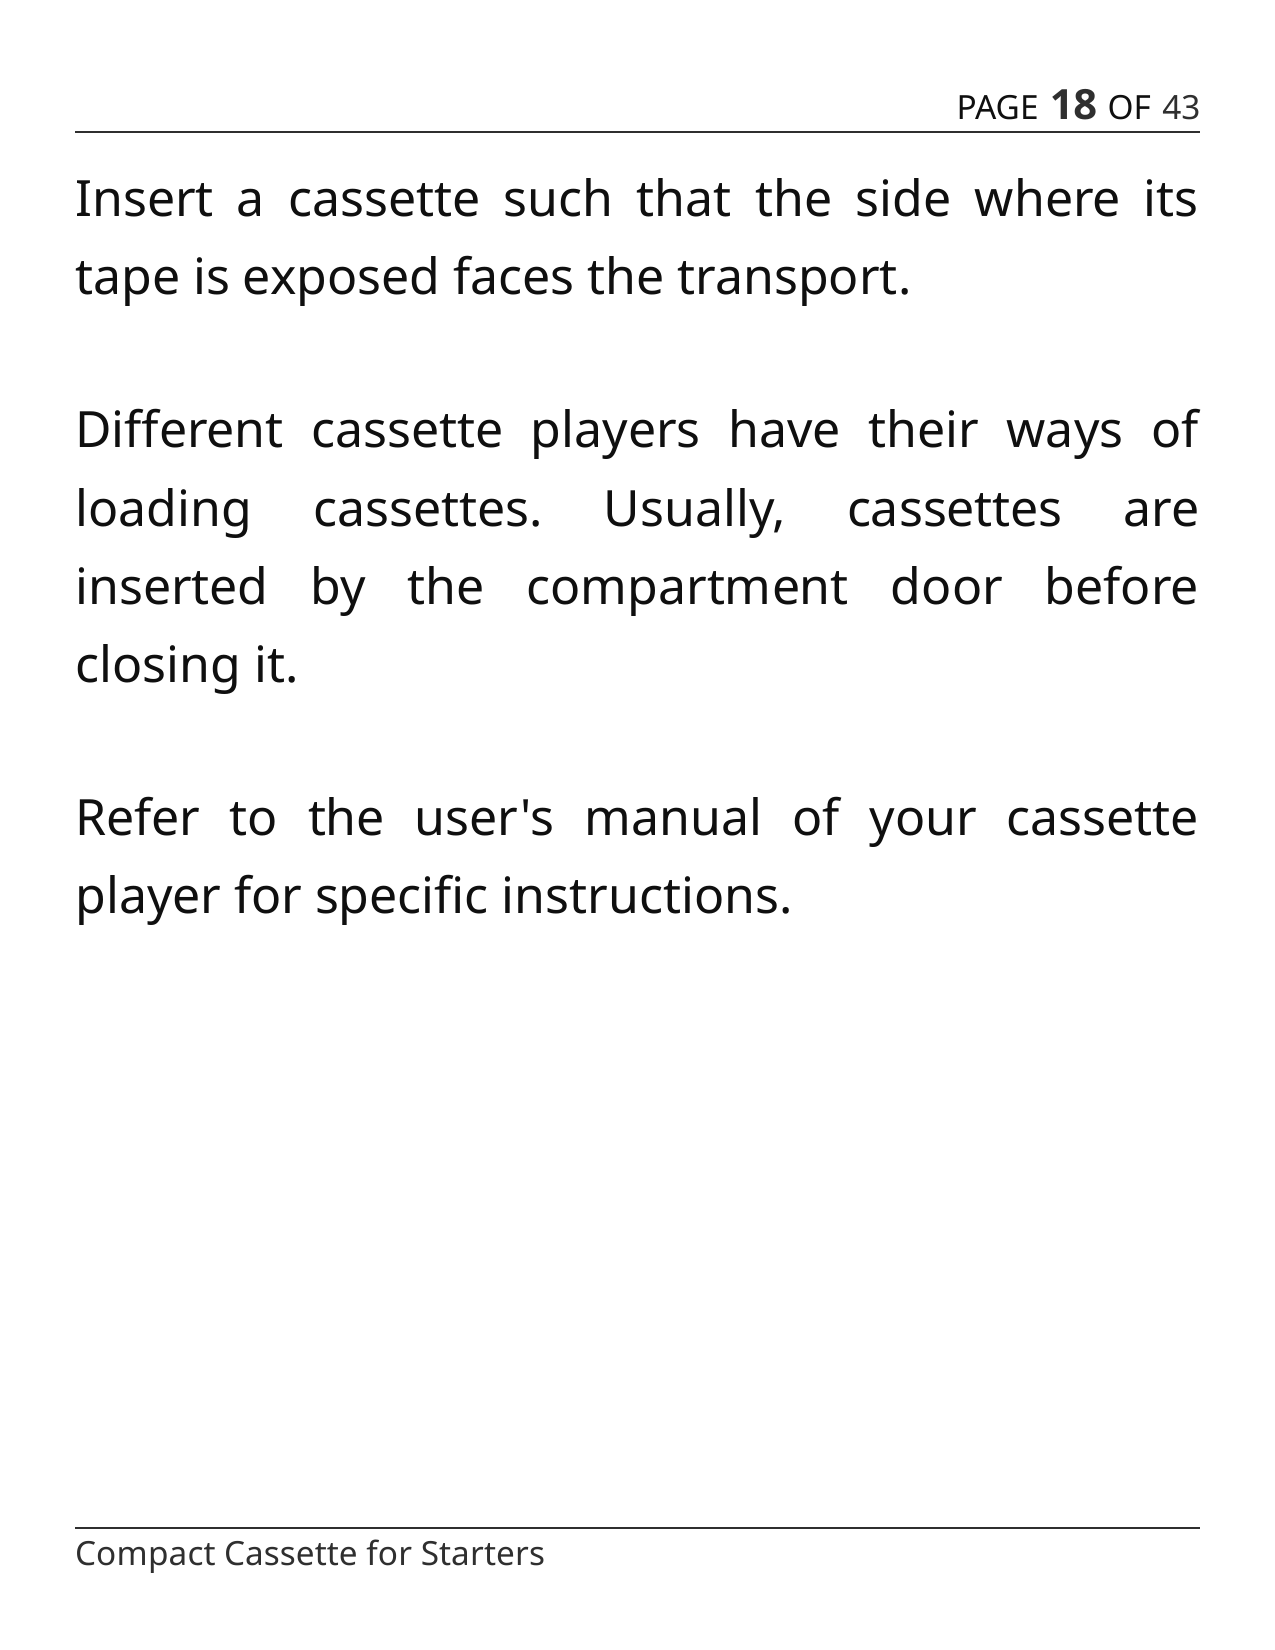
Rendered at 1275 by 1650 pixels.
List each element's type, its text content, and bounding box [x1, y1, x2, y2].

text Refer to the user's manual of your cassette player for specific instructions. [75, 782, 1200, 928]
text Different cassette players have their ways of loading cassettes. Usually, cassettes are inserted by the compartment door before closing it. [75, 394, 1200, 697]
text Insert a cassette such that the side where its tape is exposed faces the transport. [75, 163, 1200, 309]
